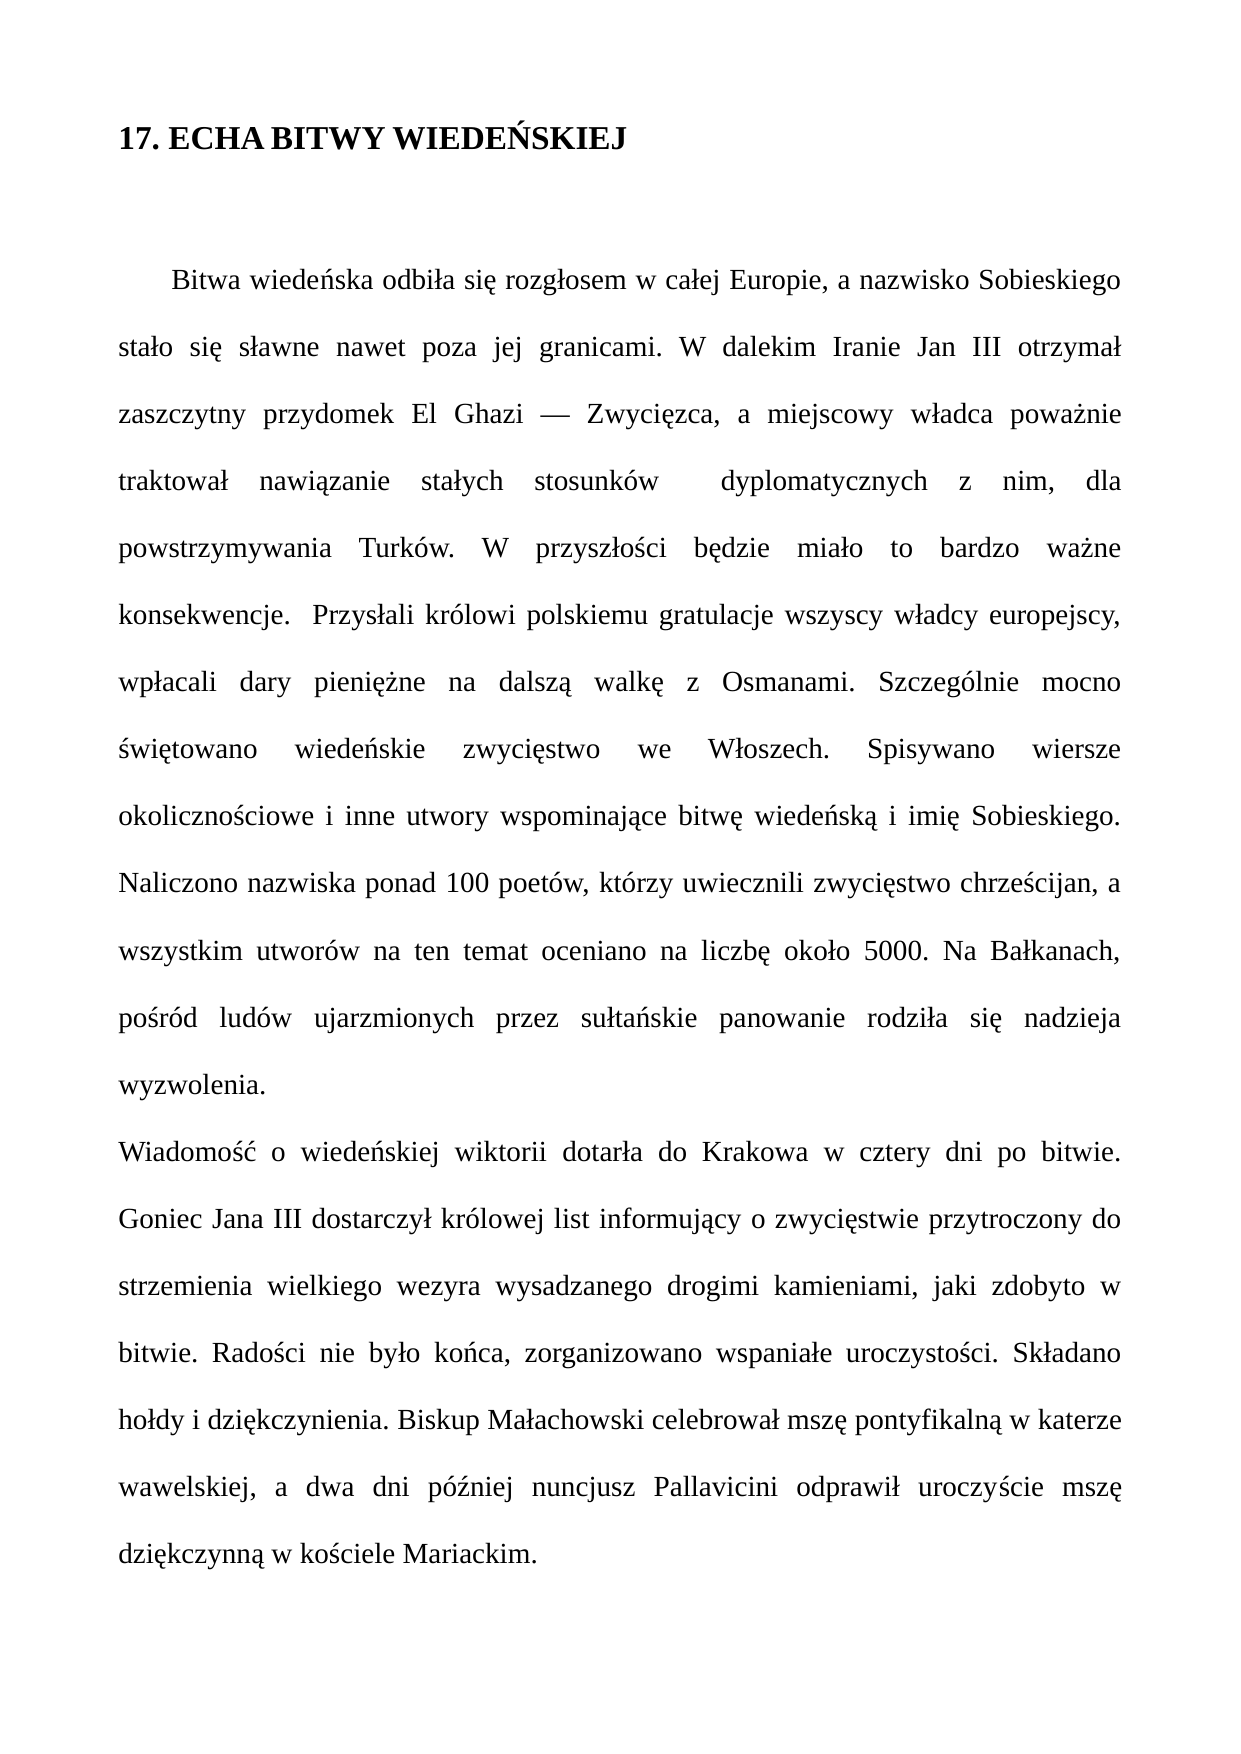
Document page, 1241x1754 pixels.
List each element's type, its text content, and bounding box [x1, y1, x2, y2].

text Wiadomość o wiedeńskiej wiktorii dotarła do Krakowa w cztery dni po bitwie. Goniec Jana III dostarczył królowej list informujący o zwycięstwie przytroczony do strzemienia wielkiego wezyra wysadzanego drogimi kamieniami, jaki zdobyto w bitwie. Radości nie było końca, zorganizowano wspaniałe uroczystości. Składano hołdy i dziękczynienia. Biskup Małachowski celebrował mszę pontyfikalną w katerze wawelskiej, a dwa dni później nuncjusz Pallavicini odprawił uroczyście mszę dziękczynną w kościele Mariackim. [118, 1134, 1122, 1570]
text 17. ECHA BITWY WIEDEŃSKIEJ [118, 118, 1122, 156]
text Bitwa wiedeńska odbiła się rozgłosem w całej Europie, a nazwisko Sobieskiego stało się sławne nawet poza jej granicami. W dalekim Iranie Jan III otrzymał zaszczytny przydomek El Ghazi — Zwycięzca, a miejscowy władca poważnie traktował nawiązanie stałych stosunków dyplomatycznych z nim, dla powstrzymywania Turków. W przyszłości będzie miało to bardzo ważne konsekwencje. Przysłali królowi polskiemu gratulacje wszyscy władcy europejscy, wpłacali dary pieniężne na dalszą walkę z Osmanami. Szczególnie mocno świętowano wiedeńskie zwycięstwo we Włoszech. Spisywano wiersze okolicznościowe i inne utwory wspominające bitwę wiedeńską i imię Sobieskiego. Naliczono nazwiska ponad 100 poetów, którzy uwiecznili zwycięstwo chrześcijan, a wszystkim utworów na ten temat oceniano na liczbę około 5000. Na Bałkanach, pośród ludów ujarzmionych przez sułtańskie panowanie rodziła się nadzieja wyzwolenia. [118, 262, 1122, 1100]
